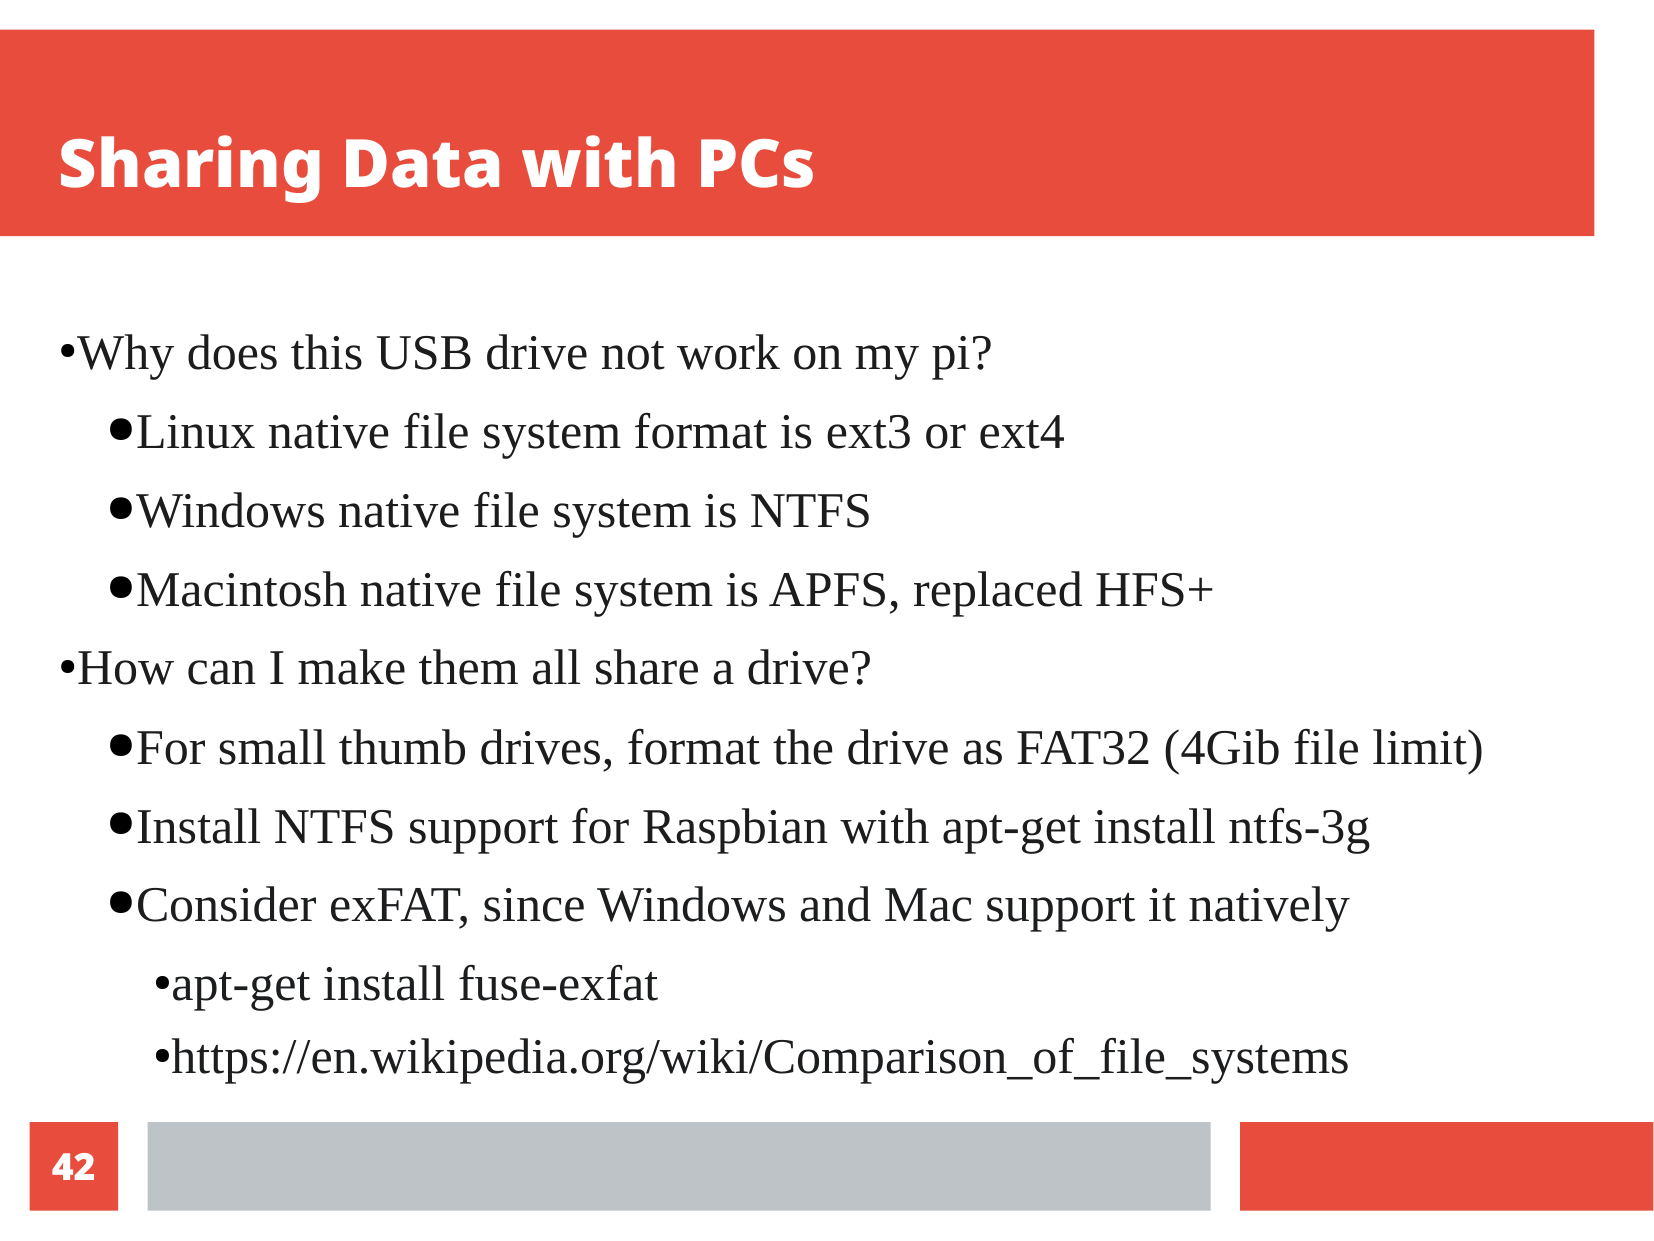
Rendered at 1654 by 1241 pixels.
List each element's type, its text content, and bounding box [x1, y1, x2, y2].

title Sharing Data with PCs [59, 59, 1595, 207]
list Why does this USB drive not work on my pi? Linux native file system format is ext3 or ext4 Windows native file system is NTFS Macintosh native file system is APFS, replaced HFS+ How can I make them all share a drive? For small thumb drives, format the drive as FAT32 (4Gib file limit) Install NTFS support for Raspbian with apt-get install ntfs-3g Consider exFAT, since Windows and Mac support it natively apt-get install fuse-exfat https://en.wikipedia.org/wiki/Comparison_of_file_systems [59, 324, 1565, 1093]
